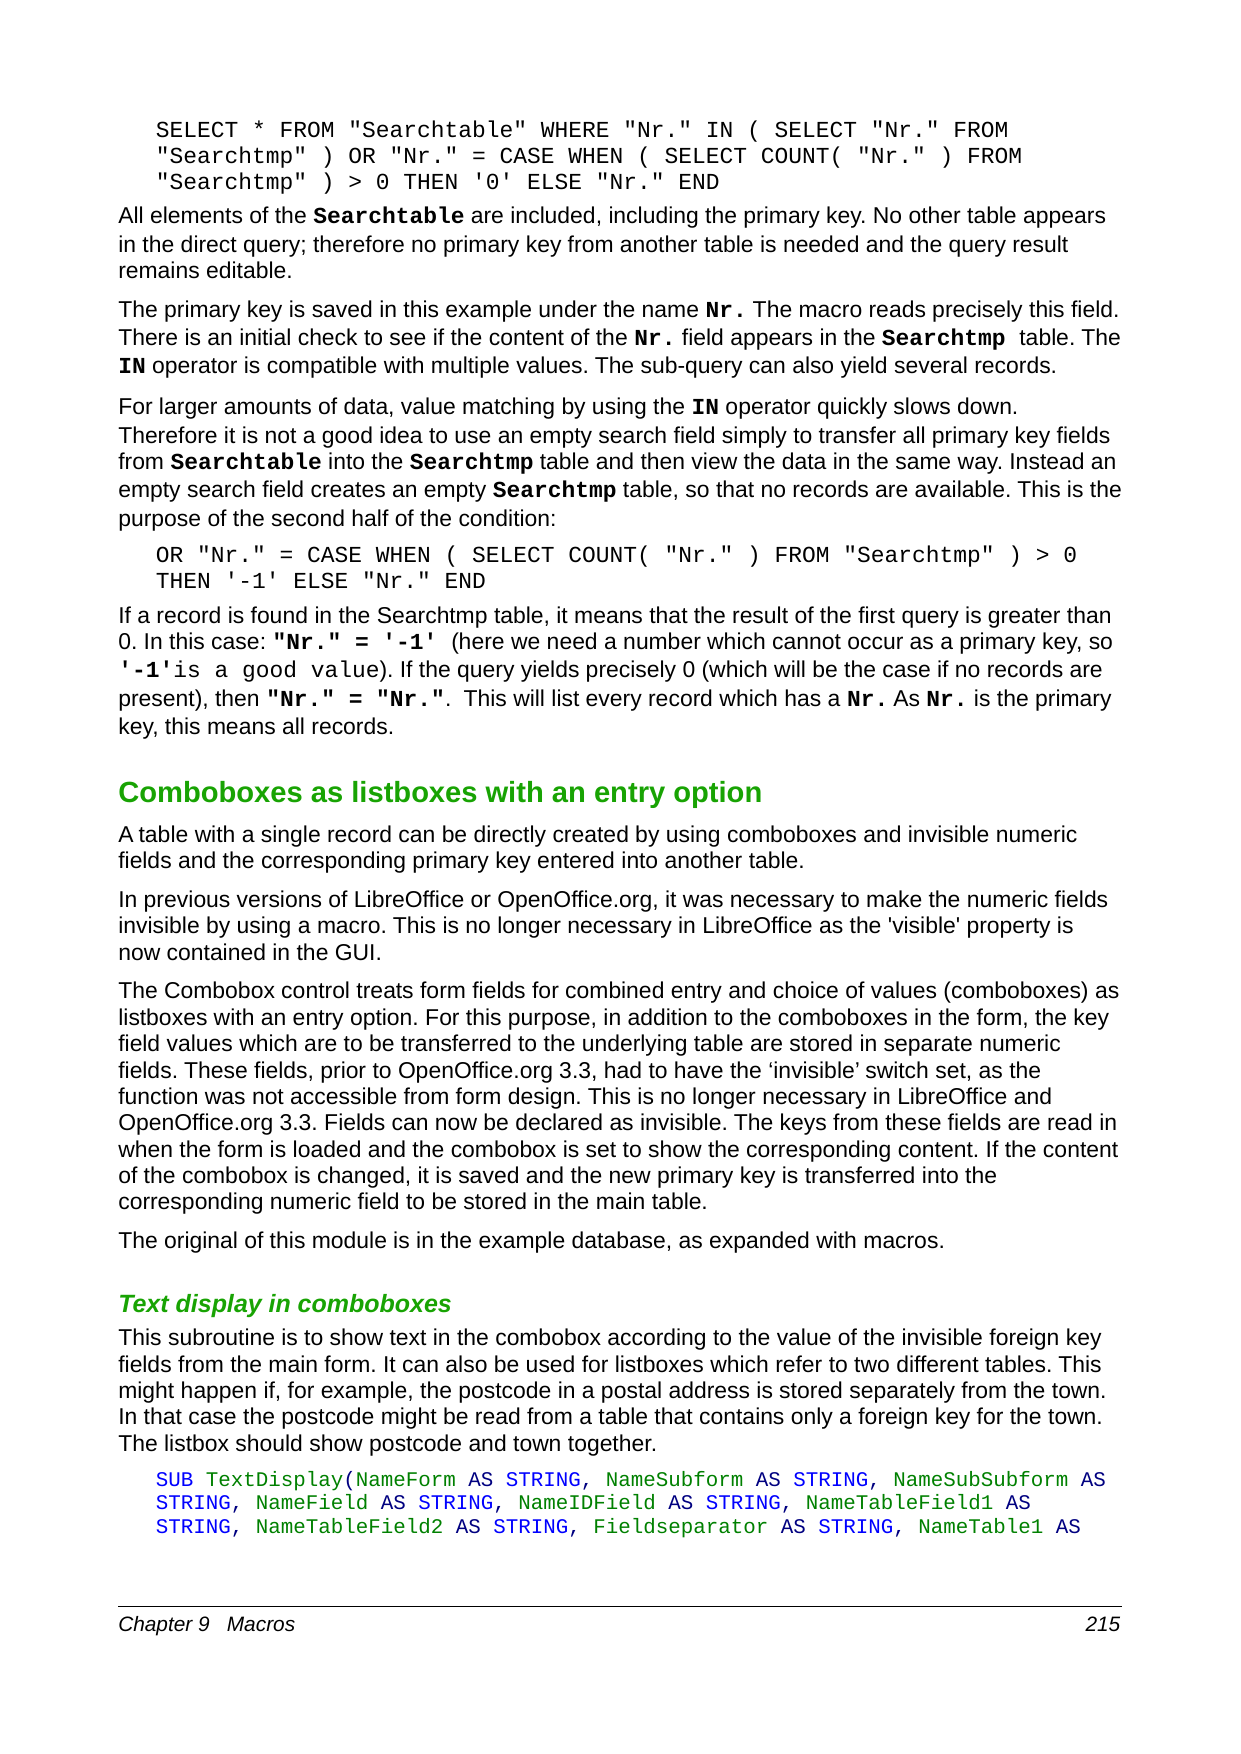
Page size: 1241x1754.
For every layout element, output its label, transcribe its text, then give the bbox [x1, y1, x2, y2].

subtitle Comboboxes as listboxes with an entry option [118, 775, 1122, 808]
text The Combobox control treats form fields for combined entry and choice of values (comboboxes) as listboxes with an entry option. For this purpose, in addition to the comboboxes in the form, the key field values which are to be transferred to the underlying table are stored in separate numeric fields. These fields, prior to OpenOffice.org 3.3, had to have the ‘invisible’ switch set, as the function was not accessible from form design. This is no longer necessary in LibreOffice and OpenOffice.org 3.3. Fields can now be declared as invisible. The keys from these fields are read in when the form is loaded and the combobox is set to show the corresponding content. If the content of the combobox is changed, it is saved and the new primary key is transferred into the corresponding numeric field to be stored in the main table. [118, 977, 1122, 1215]
text SUB TextDisplay(NameForm AS STRING, NameSubform AS STRING, NameSubSubform AS STRING, NameField AS STRING, NameIDField AS STRING, NameTableField1 AS STRING, NameTableField2 AS STRING, Fieldseparator AS STRING, NameTable1 AS [156, 1468, 1122, 1539]
subtitle Text display in comboboxes [118, 1289, 1122, 1318]
text If a record is found in the Searchtmp table, it means that the result of the first query is greater than 0. In this case: "Nr." = '-1' (here we need a number which cannot occur as a primary key, so '-1'is a good value). If the query yields precisely 0 (which will be the case if no records are present), then "Nr." = "Nr.". This will list every record which has a Nr. As Nr. is the primary key, this means all records. [118, 602, 1122, 739]
text All elements of the Searchtable are included, including the primary key. No other table appears in the direct query; therefore no primary key from another table is needed and the query result remains editable. [118, 202, 1122, 283]
text SELECT * FROM "Searchtable" WHERE "Nr." IN ( SELECT "Nr." FROM "Searchtmp" ) OR "Nr." = CASE WHEN ( SELECT COUNT( "Nr." ) FROM "Searchtmp" ) > 0 THEN '0' ELSE "Nr." END [156, 118, 1122, 196]
text A table with a single record can be directly created by using comboboxes and invisible numeric fields and the corresponding primary key entered into another table. [118, 821, 1122, 873]
text This subroutine is to show text in the combobox according to the value of the invisible foreign key fields from the main form. It can also be used for listboxes which refer to two different tables. This might happen if, for example, the postcode in a postal address is stored separately from the town. In that case the postcode might be read from a table that contains only a foreign key for the town. The listbox should show postcode and town together. [118, 1324, 1122, 1456]
text The primary key is saved in this example under the name Nr. The macro reads precisely this field. There is an initial check to see if the content of the Nr. field appears in the Searchtmp table. The IN operator is compatible with multiple values. The sub-query can also yield several records. [118, 296, 1122, 381]
text OR "Nr." = CASE WHEN ( SELECT COUNT( "Nr." ) FROM "Searchtmp" ) > 0 THEN '-1' ELSE "Nr." END [156, 543, 1122, 595]
text The original of this module is in the example database, as expanded with macros. [118, 1227, 1122, 1253]
text For larger amounts of data, value matching by using the IN operator quickly slows down. Therefore it is not a good idea to use an empty search field simply to transfer all primary key fields from Searchtable into the Searchtmp table and then view the data in the same way. Instead an empty search field creates an empty Searchtmp table, so that no records are available. This is the purpose of the second half of the condition: [118, 393, 1122, 531]
text In previous versions of LibreOffice or OpenOffice.org, it was necessary to make the numeric fields invisible by using a macro. This is no longer necessary in LibreOffice as the 'visible' property is now contained in the GUI. [118, 886, 1122, 965]
